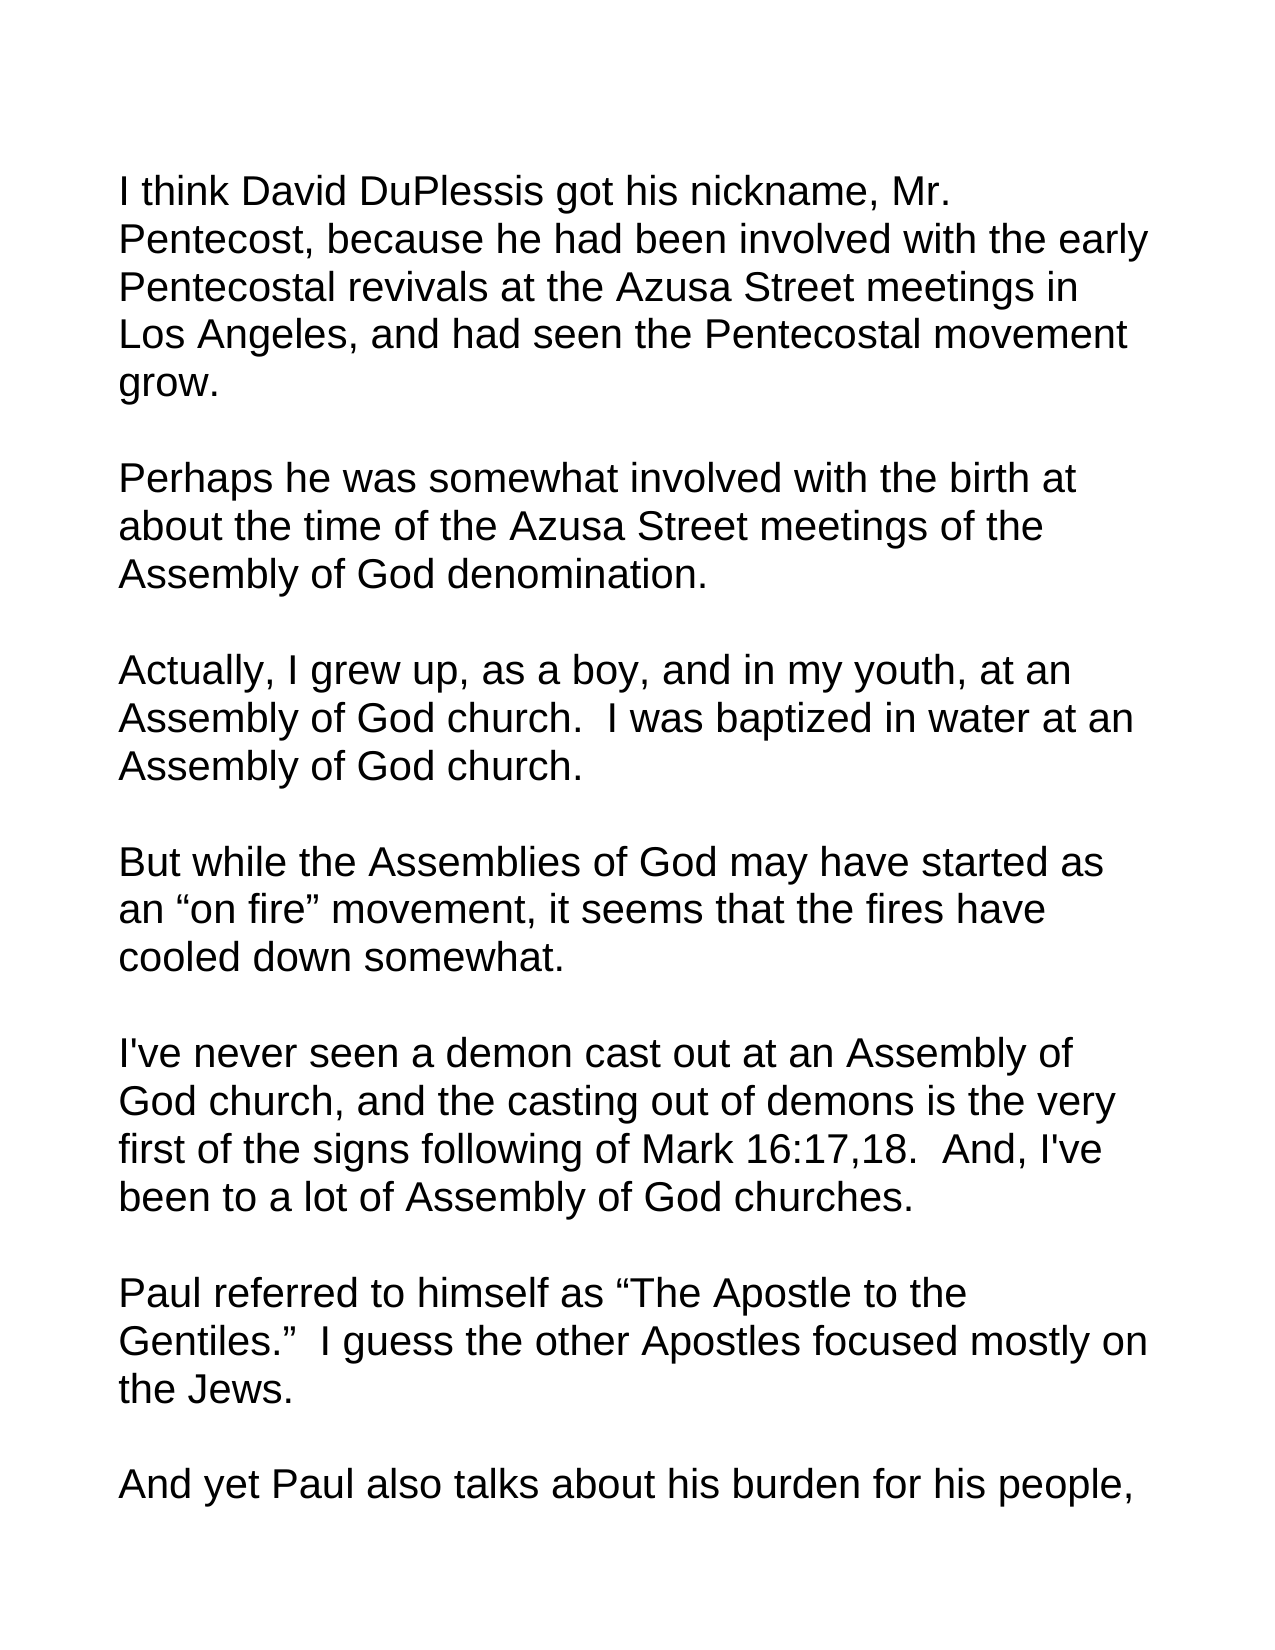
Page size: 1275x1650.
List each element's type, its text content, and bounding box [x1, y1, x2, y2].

text Perhaps he was somewhat involved with the birth at about the time of the Azusa Street meetings of the Assembly of God denomination. [118, 453, 1157, 597]
text Paul referred to himself as “The Apostle to the Gentiles.” I guess the other Apostles focused mostly on the Jews. [118, 1268, 1157, 1412]
text And yet Paul also talks about his burden for his people, [118, 1460, 1157, 1508]
text But while the Assemblies of God may have started as an “on fire” movement, it seems that the fires have cooled down somewhat. [118, 837, 1157, 981]
text Actually, I grew up, as a boy, and in my youth, at an Assembly of God church. I was baptized in water at an Assembly of God church. [118, 645, 1157, 789]
text I think David DuPlessis got his nickname, Mr. Pentecost, because he had been involved with the early Pentecostal revivals at the Azusa Street meetings in Los Angeles, and had seen the Pentecostal movement grow. [118, 166, 1157, 406]
text I've never seen a demon cast out at an Assembly of God church, and the casting out of demons is the very first of the signs following of Mark 16:17,18. And, I've been to a lot of Assembly of God churches. [118, 1028, 1157, 1220]
